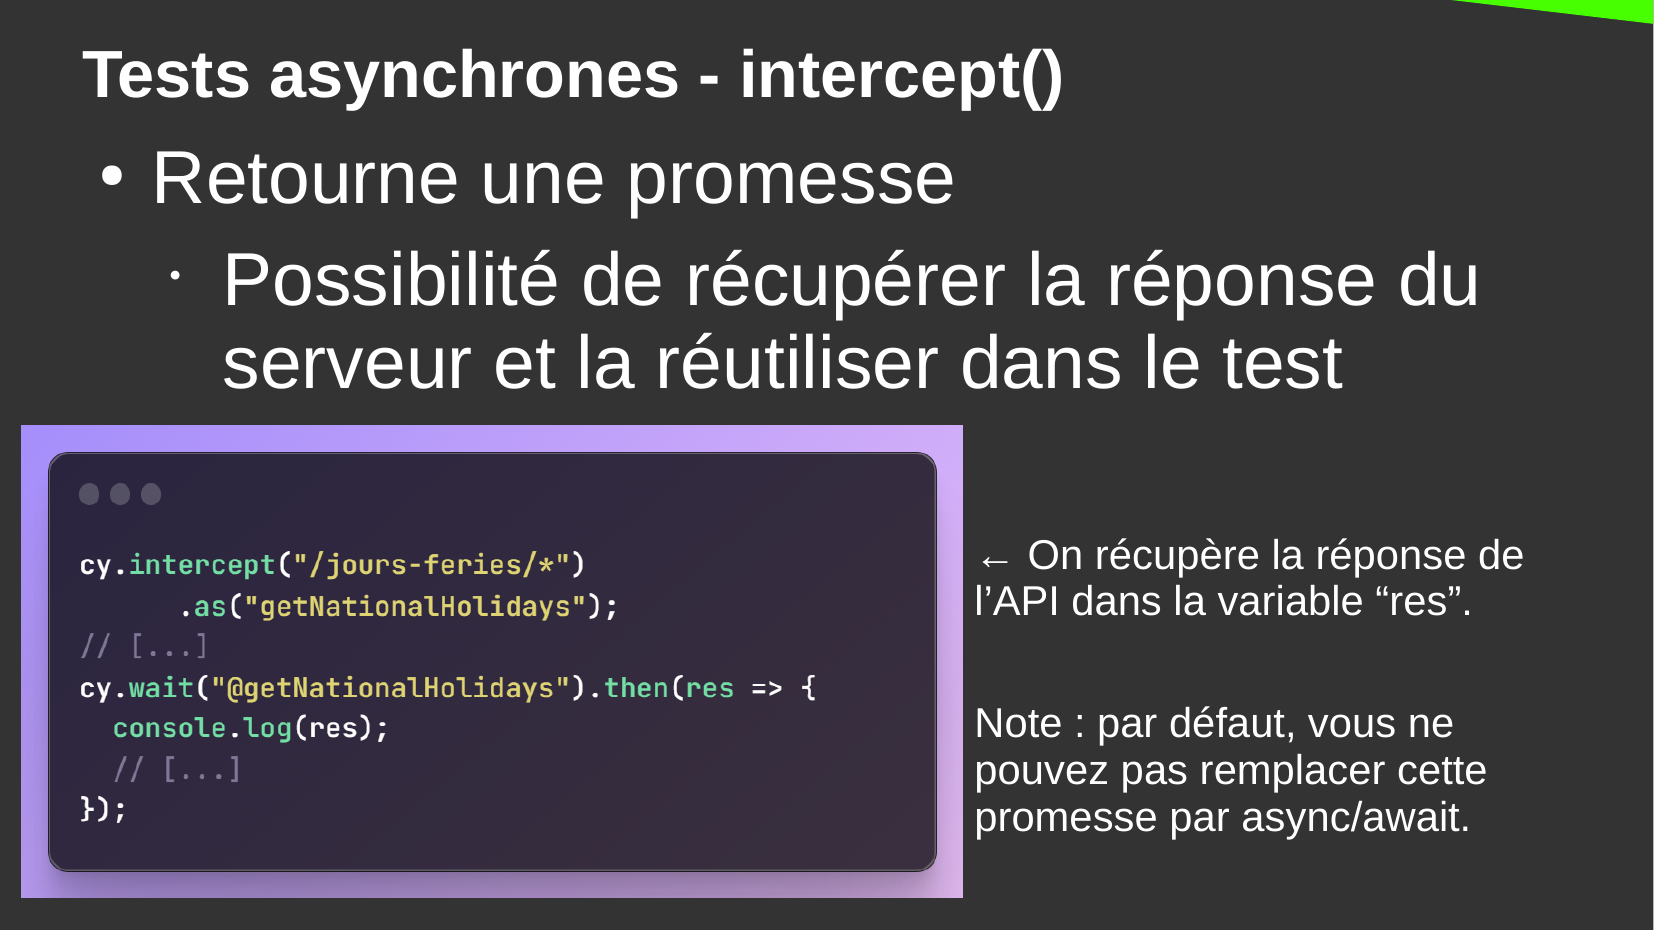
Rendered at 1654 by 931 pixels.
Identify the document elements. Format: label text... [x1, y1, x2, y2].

list ← On récupère la réponse de l’API dans la variable “res”. Note : par défaut, vous ne pouvez pas remplacer cette promesse par async/await. [974, 531, 1595, 650]
list Retourne une promesse Possibilité de récupérer la réponse du serveur et la réutiliser dans le test [80, 135, 1619, 414]
title Tests asynchrones - intercept() [82, 37, 1571, 112]
picture [21, 425, 963, 898]
text_box [1451, 0, 1654, 24]
